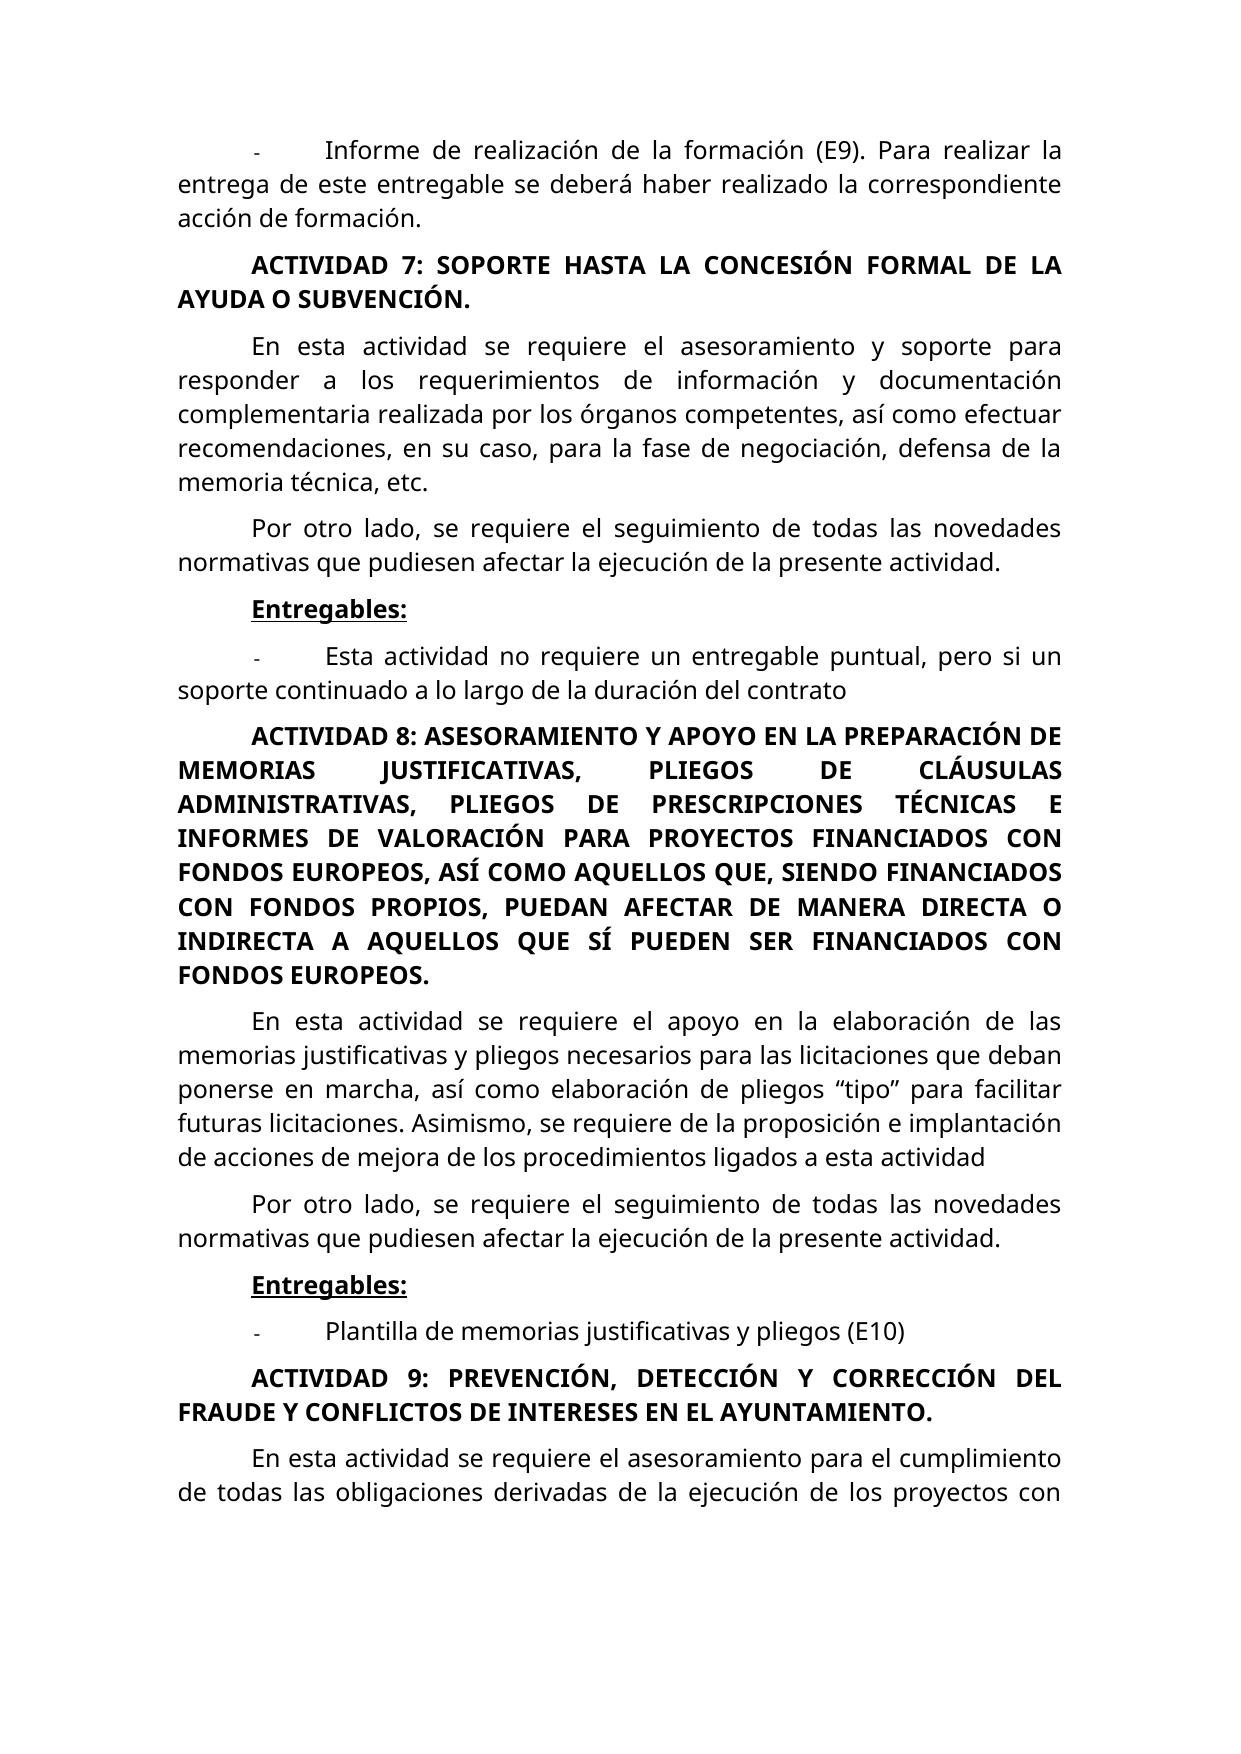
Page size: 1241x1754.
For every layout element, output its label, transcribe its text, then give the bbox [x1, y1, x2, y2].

text En esta actividad se requiere el asesoramiento para el cumplimiento de todas las obligaciones derivadas de la ejecución de los proyectos con [177, 1441, 1063, 1509]
text Por otro lado, se requiere el seguimiento de todas las novedades normativas que pudiesen afectar la ejecución de la presente actividad. [177, 1187, 1063, 1255]
list Informe de realización de la formación (E9). Para realizar la entrega de este entregable se deberá haber realizado la correspondiente acción de formación. [177, 133, 1063, 235]
text Entregables: [177, 592, 1063, 626]
text Entregables: [177, 1267, 1063, 1301]
text ACTIVIDAD 7: SOPORTE HASTA LA CONCESIÓN FORMAL DE LA AYUDA O SUBVENCIÓN. [177, 248, 1063, 316]
text En esta actividad se requiere el apoyo en la elaboración de las memorias justificativas y pliegos necesarios para las licitaciones que deban ponerse en marcha, así como elaboración de pliegos “tipo” para facilitar futuras licitaciones. Asimismo, se requiere de la proposición e implantación de acciones de mejora de los procedimientos ligados a esta actividad [177, 1004, 1063, 1174]
list Plantilla de memorias justificativas y pliegos (E10) [177, 1314, 1063, 1348]
text En esta actividad se requiere el asesoramiento y soporte para responder a los requerimientos de información y documentación complementaria realizada por los órganos competentes, así como efectuar recomendaciones, en su caso, para la fase de negociación, defensa de la memoria técnica, etc. [177, 328, 1063, 498]
list Esta actividad no requiere un entregable puntual, pero si un soporte continuado a lo largo de la duración del contrato [177, 638, 1063, 706]
text Por otro lado, se requiere el seguimiento de todas las novedades normativas que pudiesen afectar la ejecución de la presente actividad. [177, 511, 1063, 579]
text ACTIVIDAD 9: PREVENCIÓN, DETECCIÓN Y CORRECCIÓN DEL FRAUDE Y CONFLICTOS DE INTERESES EN EL AYUNTAMIENTO. [177, 1360, 1063, 1428]
text ACTIVIDAD 8: ASESORAMIENTO Y APOYO EN LA PREPARACIÓN DE MEMORIAS JUSTIFICATIVAS, PLIEGOS DE CLÁUSULAS ADMINISTRATIVAS, PLIEGOS DE PRESCRIPCIONES TÉCNICAS E INFORMES DE VALORACIÓN PARA PROYECTOS FINANCIADOS CON FONDOS EUROPEOS, ASÍ COMO AQUELLOS QUE, SIENDO FINANCIADOS CON FONDOS PROPIOS, PUEDAN AFECTAR DE MANERA DIRECTA O INDIRECTA A AQUELLOS QUE SÍ PUEDEN SER FINANCIADOS CON FONDOS EUROPEOS. [177, 719, 1063, 991]
